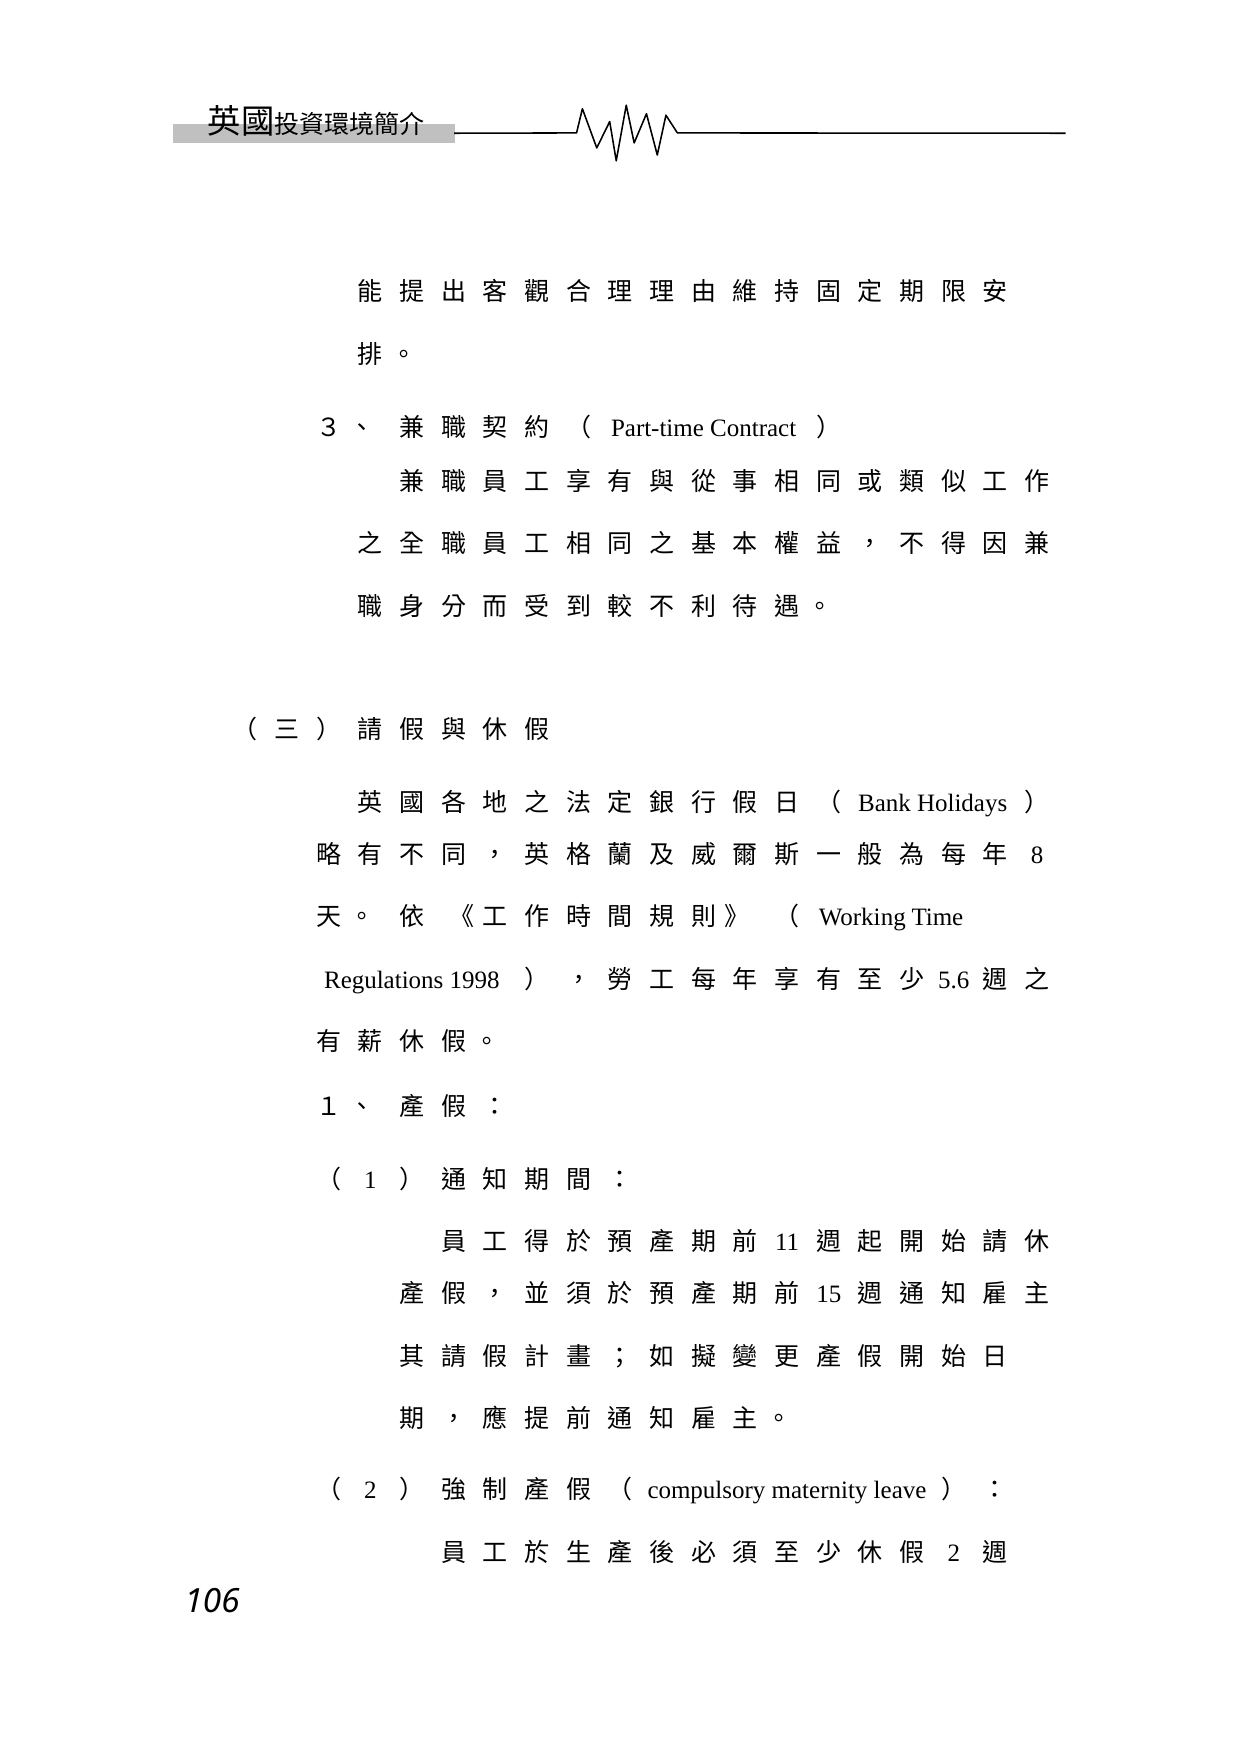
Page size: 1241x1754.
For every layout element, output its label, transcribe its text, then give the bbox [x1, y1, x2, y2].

text 兼職員工享有與從事相同或類似工作之全職員工相同之基本權益，不得因兼職身分而受到較不利待遇。 [330, 438, 1058, 625]
text （2）強制產假（compulsory maternity leave）： [306, 1438, 1058, 1500]
text 英國各地之法定銀行假日（Bank Holidays）略有不同，英格蘭及威爾斯一般為每年8天。依《工作時間規則》（Working Time Regulations 1998），勞工每年享有至少5.6週之有薪休假。 [281, 750, 1058, 1063]
text １、產假： [281, 1063, 1058, 1125]
text 員工於生產後必須至少休假2週 [367, 1500, 1058, 1563]
text （三）請假與休假 [207, 688, 1058, 750]
text 員工得於預產期前11週起開始請休產假，並須於預產期前15週通知雇主其請假計畫；如擬變更產假開始日期，應提前通知雇主。 [367, 1188, 1058, 1438]
text ３、兼職契約（Part-time Contract） [281, 375, 1058, 438]
text 能提出客觀合理理由維持固定期限安排。 [330, 250, 1058, 375]
text （1）通知期間： [306, 1125, 1058, 1188]
